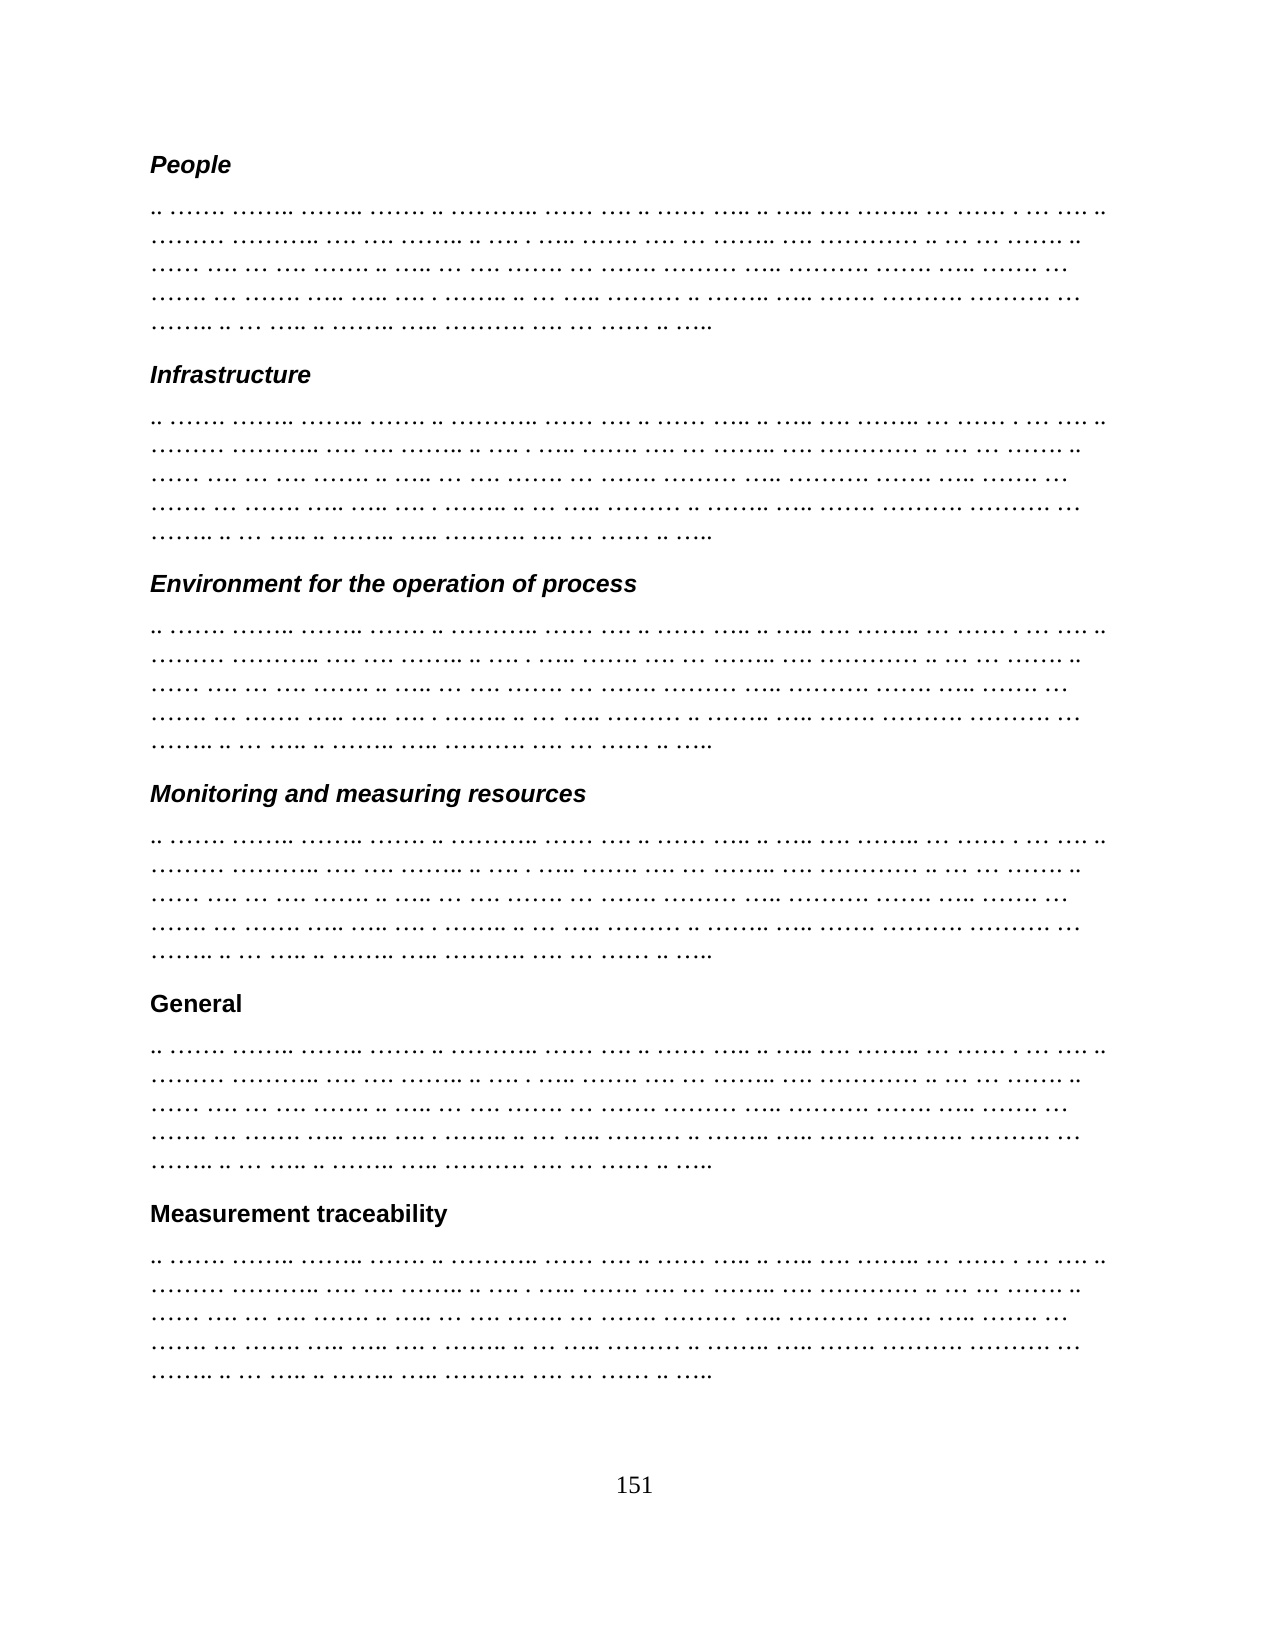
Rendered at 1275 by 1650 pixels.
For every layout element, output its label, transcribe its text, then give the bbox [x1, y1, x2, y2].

text .. ……. …….. …….. ……. .. ……….. …… …. .. …… ….. .. ….. …. …….. … …… . … …. .. ……… ……….. …. …. …….. .. …. . ….. ……. …. … …….. …. ………… .. … … ……. .. …… …. … …. ……. .. ….. … …. ……. … ……. ……… ….. ………. ……. ….. ……. … ……. … ……. ….. ….. …. . …….. .. … ….. ……… .. …….. ….. ……. ………. ………. … …….. .. … ….. .. …….. ….. ………. …. … …… .. ….. [150, 191, 1125, 335]
subtitle Environment for the operation of process [150, 569, 1125, 598]
subtitle Measurement traceability [150, 1199, 1125, 1227]
subtitle Monitoring and measuring resources [150, 779, 1125, 808]
text .. ……. …….. …….. ……. .. ……….. …… …. .. …… ….. .. ….. …. …….. … …… . … …. .. ……… ……….. …. …. …….. .. …. . ….. ……. …. … …….. …. ………… .. … … ……. .. …… …. … …. ……. .. ….. … …. ……. … ……. ……… ….. ………. ……. ….. ……. … ……. … ……. ….. ….. …. . …….. .. … ….. ……… .. …….. ….. ……. ………. ………. … …….. .. … ….. .. …….. ….. ………. …. … …… .. ….. [150, 1030, 1125, 1174]
text .. ……. …….. …….. ……. .. ……….. …… …. .. …… ….. .. ….. …. …….. … …… . … …. .. ……… ……….. …. …. …….. .. …. . ….. ……. …. … …….. …. ………… .. … … ……. .. …… …. … …. ……. .. ….. … …. ……. … ……. ……… ….. ………. ……. ….. ……. … ……. … ……. ….. ….. …. . …….. .. … ….. ……… .. …….. ….. ……. ………. ………. … …….. .. … ….. .. …….. ….. ………. …. … …… .. ….. [150, 1240, 1125, 1384]
subtitle Infrastructure [150, 360, 1125, 388]
text .. ……. …….. …….. ……. .. ……….. …… …. .. …… ….. .. ….. …. …….. … …… . … …. .. ……… ……….. …. …. …….. .. …. . ….. ……. …. … …….. …. ………… .. … … ……. .. …… …. … …. ……. .. ….. … …. ……. … ……. ……… ….. ………. ……. ….. ……. … ……. … ……. ….. ….. …. . …….. .. … ….. ……… .. …….. ….. ……. ………. ………. … …….. .. … ….. .. …….. ….. ………. …. … …… .. ….. [150, 611, 1125, 754]
text .. ……. …….. …….. ……. .. ……….. …… …. .. …… ….. .. ….. …. …….. … …… . … …. .. ……… ……….. …. …. …….. .. …. . ….. ……. …. … …….. …. ………… .. … … ……. .. …… …. … …. ……. .. ….. … …. ……. … ……. ……… ….. ………. ……. ….. ……. … ……. … ……. ….. ….. …. . …….. .. … ….. ……… .. …….. ….. ……. ………. ………. … …….. .. … ….. .. …….. ….. ………. …. … …… .. ….. [150, 401, 1125, 544]
text .. ……. …….. …….. ……. .. ……….. …… …. .. …… ….. .. ….. …. …….. … …… . … …. .. ……… ……….. …. …. …….. .. …. . ….. ……. …. … …….. …. ………… .. … … ……. .. …… …. … …. ……. .. ….. … …. ……. … ……. ……… ….. ………. ……. ….. ……. … ……. … ……. ….. ….. …. . …….. .. … ….. ……… .. …….. ….. ……. ………. ………. … …….. .. … ….. .. …….. ….. ………. …. … …… .. ….. [150, 820, 1125, 964]
subtitle People [150, 150, 1125, 178]
subtitle General [150, 989, 1125, 1018]
